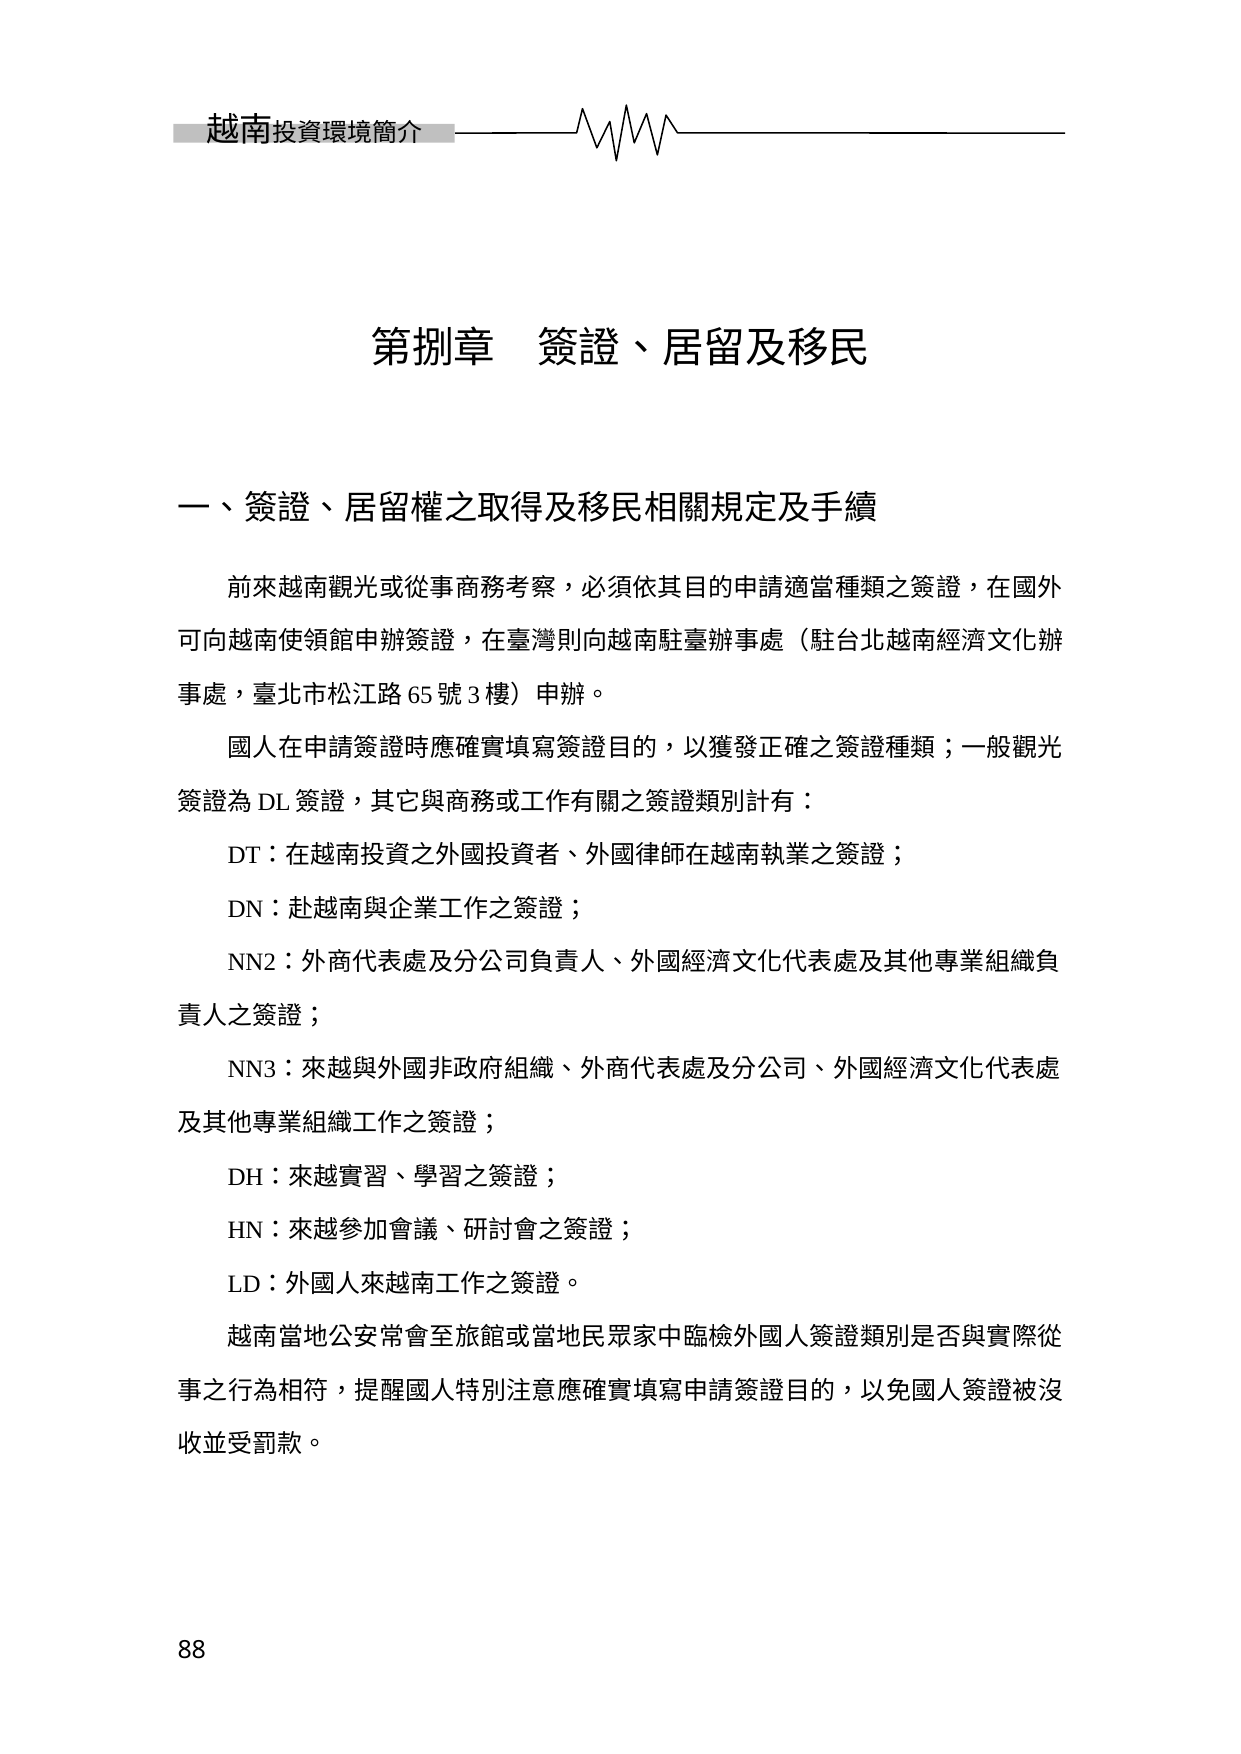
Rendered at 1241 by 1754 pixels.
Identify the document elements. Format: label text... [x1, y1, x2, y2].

text 第捌章 簽證、居留及移民 [177, 291, 1063, 398]
text DT：在越南投資之外國投資者、外國律師在越南執業之簽證； [177, 826, 1063, 880]
text LD：外國人來越南工作之簽證。 [177, 1254, 1063, 1308]
text 國人在申請簽證時應確實填寫簽證目的，以獲發正確之簽證種類；一般觀光簽證為DL簽證，其它與商務或工作有關之簽證類別計有： [177, 719, 1063, 826]
text 越南當地公安常會至旅館或當地民眾家中臨檢外國人簽證類別是否與實際從事之行為相符，提醒國人特別注意應確實填寫申請簽證目的，以免國人簽證被沒收並受罰款。 [177, 1308, 1063, 1469]
text NN2：外商代表處及分公司負責人、外國經濟文化代表處及其他專業組織負責人之簽證； [177, 933, 1063, 1040]
text NN3：來越與外國非政府組織、外商代表處及分公司、外國經濟文化代表處及其他專業組織工作之簽證； [177, 1040, 1063, 1147]
text DH：來越實習、學習之簽證； [177, 1147, 1063, 1201]
text DN：赴越南與企業工作之簽證； [177, 880, 1063, 933]
text HN：來越參加會議、研討會之簽證； [177, 1201, 1063, 1254]
text 一、簽證、居留權之取得及移民相關規定及手續 [177, 478, 1063, 532]
text 前來越南觀光或從事商務考察，必須依其目的申請適當種類之簽證，在國外可向越南使領館申辦簽證，在臺灣則向越南駐臺辦事處（駐台北越南經濟文化辦事處，臺北市松江路65號3樓）申辦。 [177, 558, 1063, 719]
